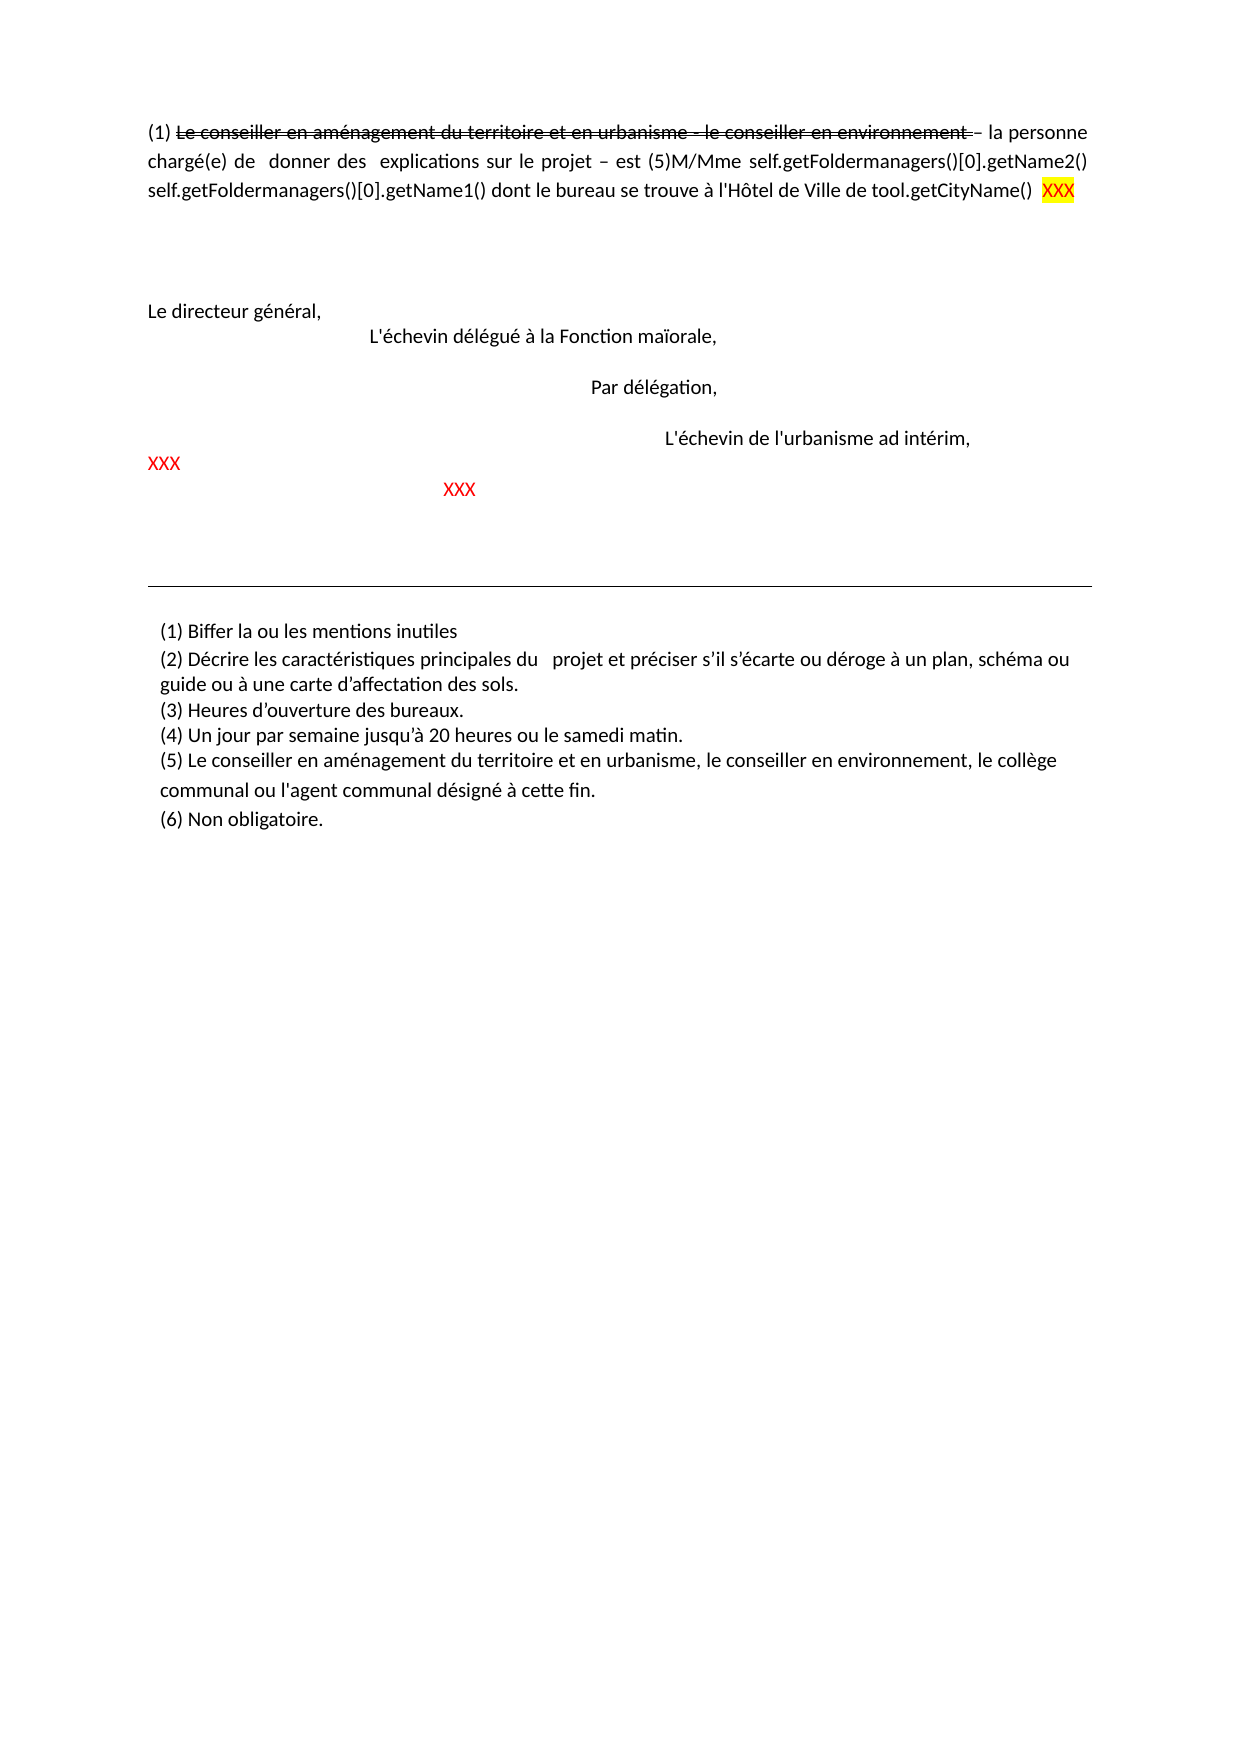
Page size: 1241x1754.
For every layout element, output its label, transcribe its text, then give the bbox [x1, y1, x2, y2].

text (1) Le conseiller en aménagement du territoire et en urbanisme - le conseiller en environnement – la personne chargé(e) de donner des explications sur le projet – est (5)M/Mme self.getFoldermanagers()[0].getName2() self.getFoldermanagers()[0].getName1() dont le bureau se trouve à l'Hôtel de Ville de tool.getCityName() XXX [148, 119, 1088, 203]
text XXX XXX [148, 451, 1092, 501]
text L'échevin de l'urbanisme ad intérim, [148, 400, 1092, 451]
text (3) Heures d’ouverture des bureaux. [160, 697, 1094, 722]
text Par délégation, [148, 349, 1092, 400]
text Le directeur général, L'échevin délégué à la Fonction maïorale, [148, 298, 1092, 349]
text (5) Le conseiller en aménagement du territoire et en urbanisme, le conseiller en environnement, le collège communal ou l'agent communal désigné à cette fin. [160, 748, 1086, 802]
text (2) Décrire les caractéristiques principales du projet et préciser s’il s’écarte ou déroge à un plan, schéma ou guide ou à une carte d’affectation des sols. [160, 646, 1094, 697]
text (6) Non obligatoire. [160, 806, 1094, 831]
text (4) Un jour par semaine jusqu’à 20 heures ou le samedi matin. [160, 722, 1094, 748]
text (1) Biffer la ou les mentions inutiles [160, 618, 1094, 644]
